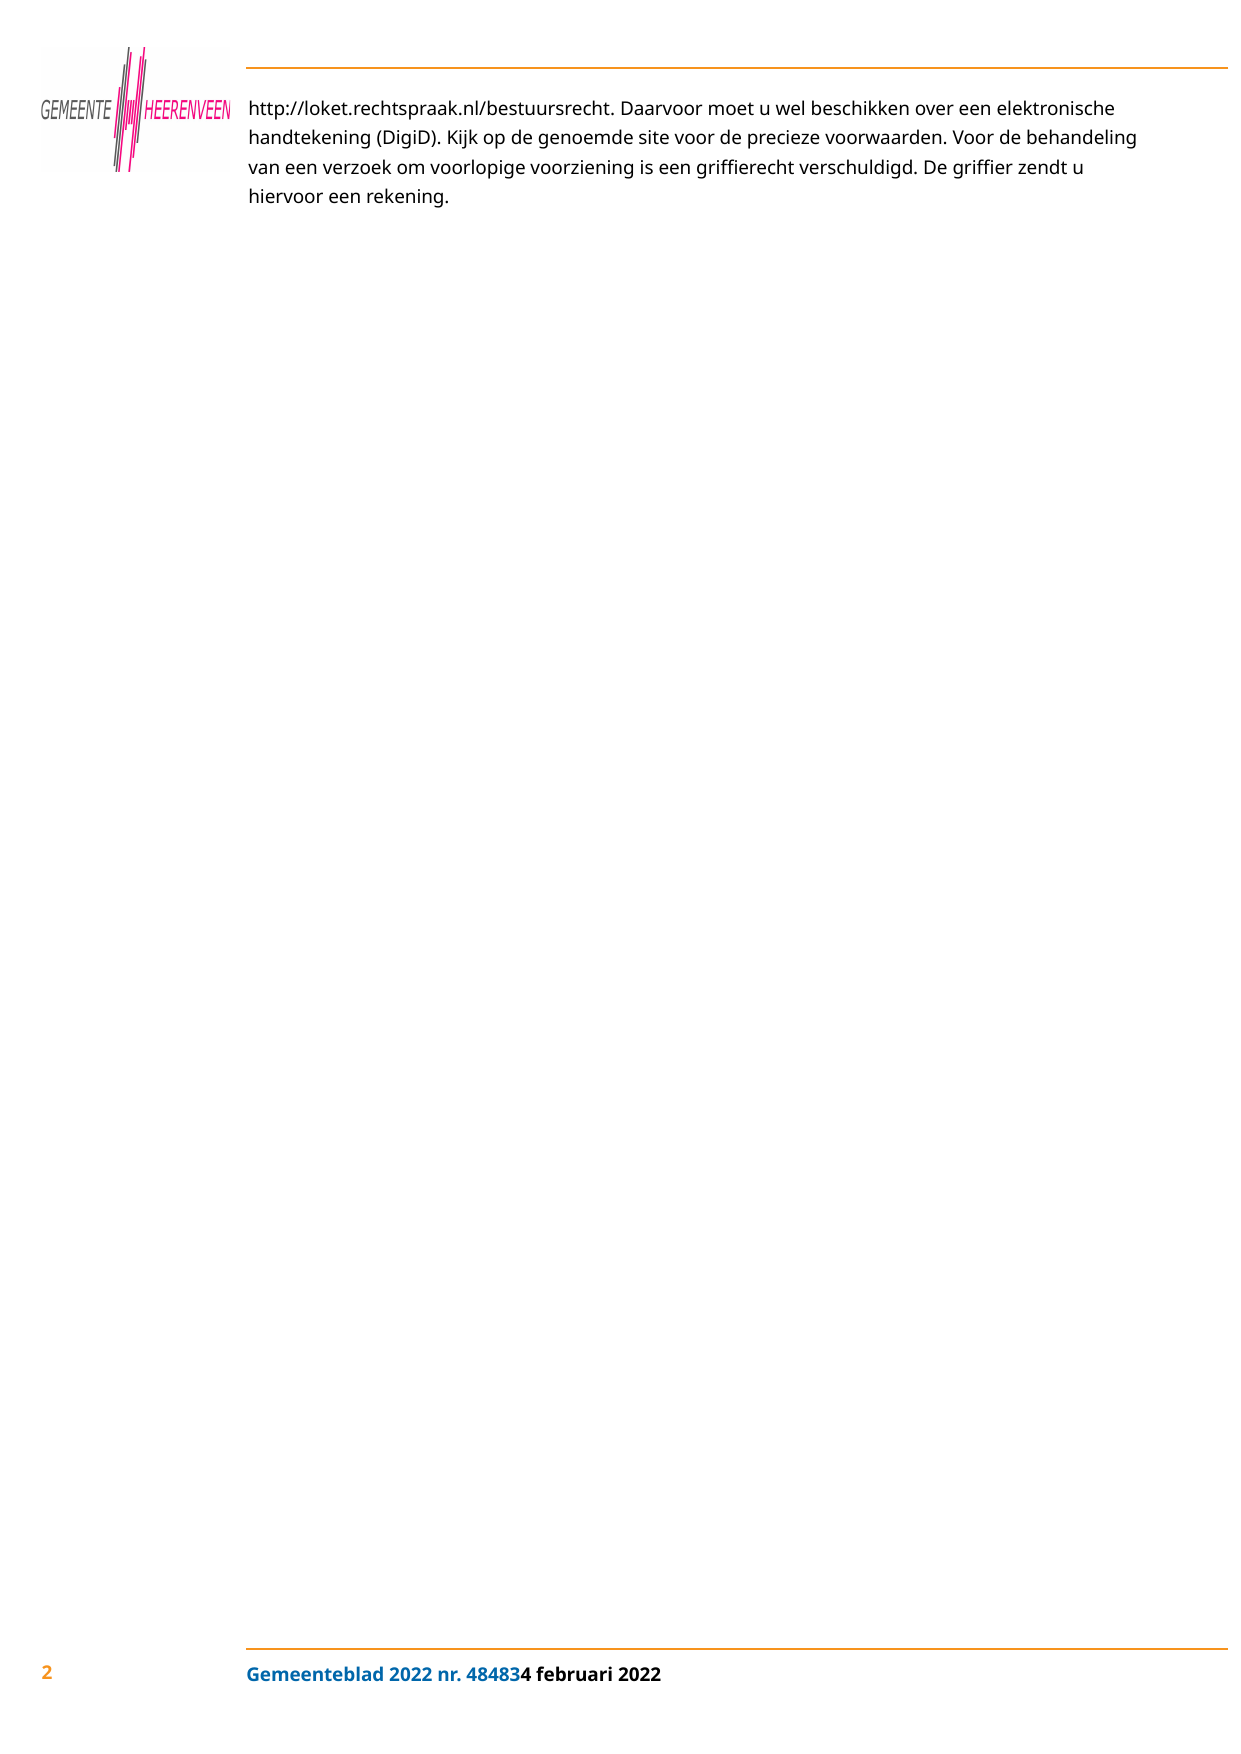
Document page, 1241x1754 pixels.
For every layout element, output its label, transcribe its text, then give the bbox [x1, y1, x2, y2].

picture [41, 47, 231, 172]
text http://loket.rechtspraak.nl/bestuursrecht. Daarvoor moet u wel beschikken over een elektronische handtekening (DigiD). Kijk op de genoemde site voor de precieze voorwaarden. Voor de behandeling van een verzoek om voorlopige voorziening is een griffierecht verschuldigd. De griffier zendt u hiervoor een rekening. [248, 95, 1152, 209]
